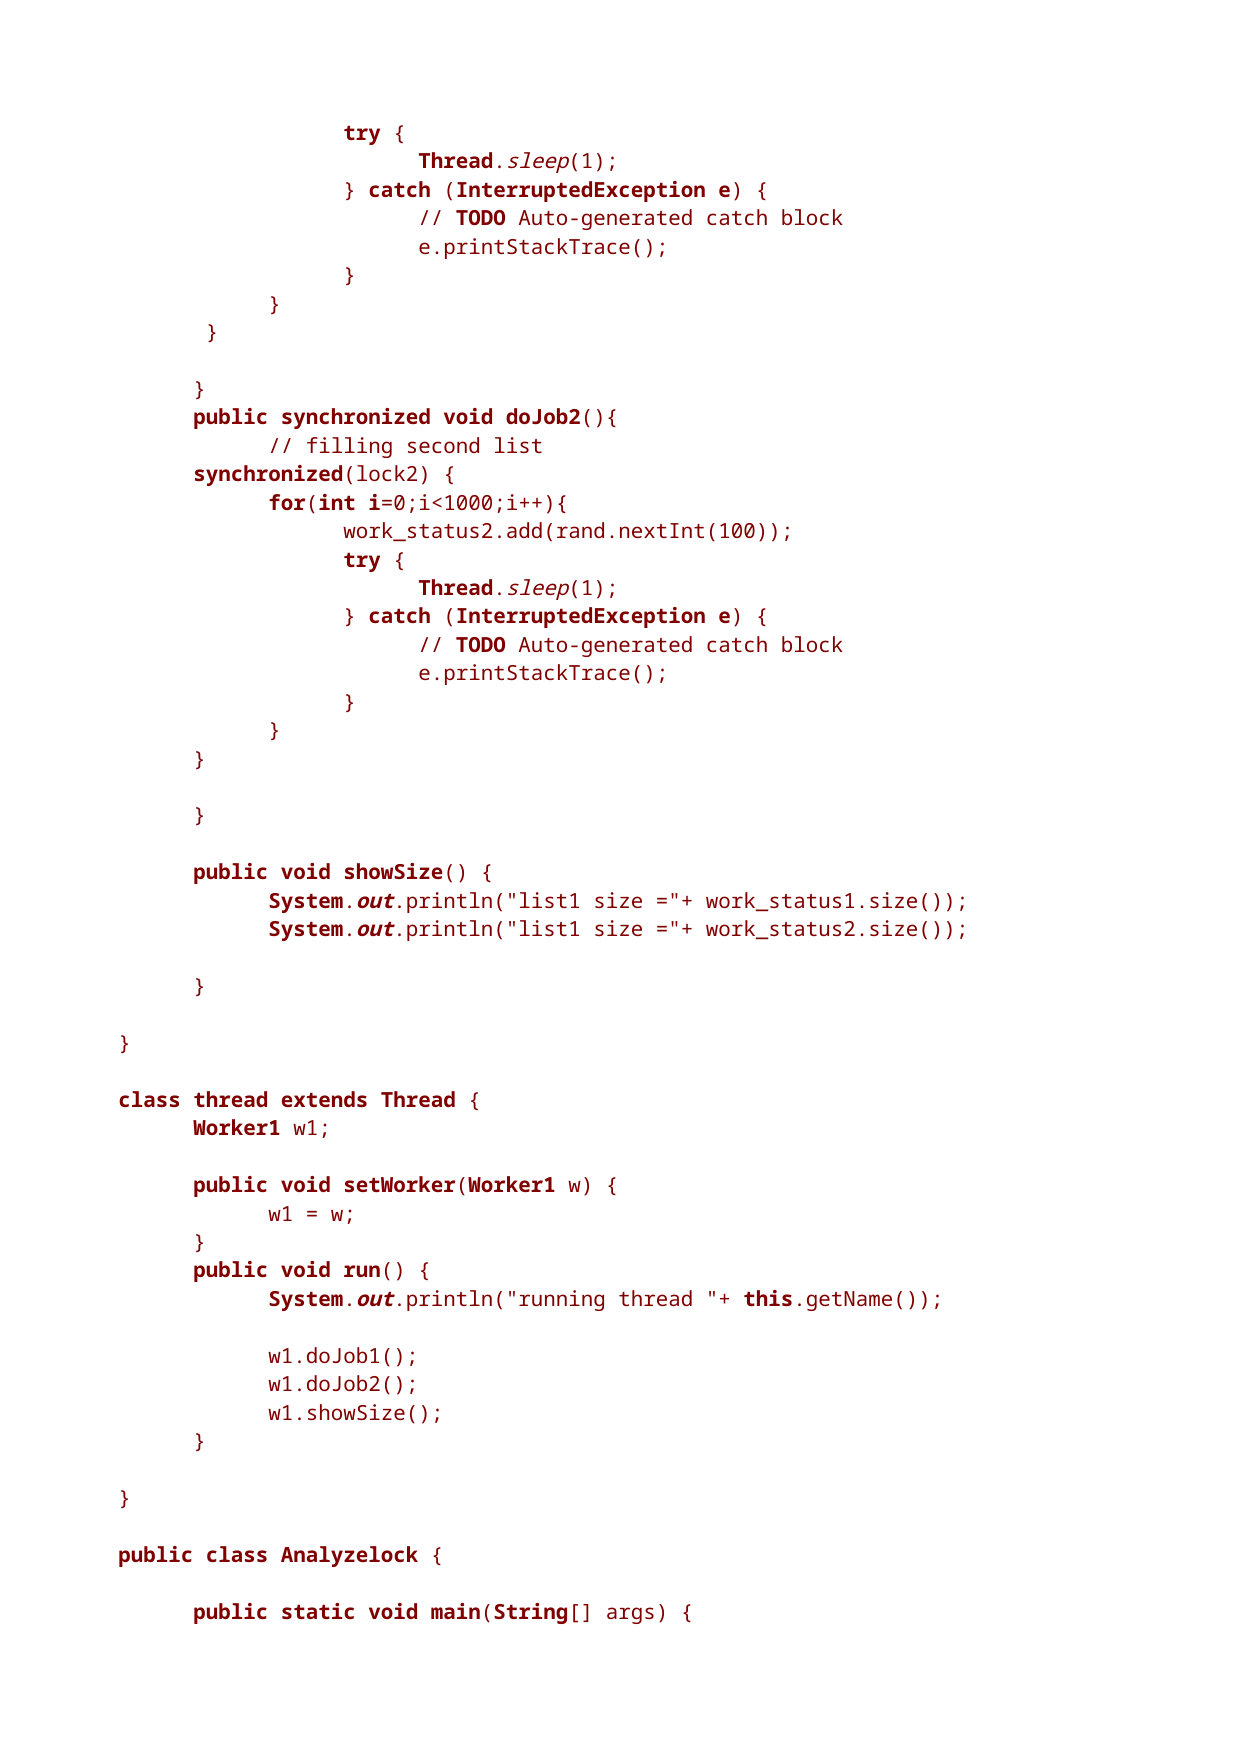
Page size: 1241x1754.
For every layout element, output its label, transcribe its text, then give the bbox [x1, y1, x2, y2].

text } [118, 1028, 1122, 1057]
text w1.doJob1(); [118, 1341, 1122, 1369]
text w1.showSize(); [118, 1398, 1122, 1426]
text // TODO Auto-generated catch block [118, 203, 1122, 232]
text // filling second list [118, 431, 1122, 459]
text class thread extends Thread { [118, 1085, 1122, 1113]
text e.printStackTrace(); [118, 232, 1122, 260]
text } [118, 801, 1122, 829]
text } [118, 715, 1122, 744]
text Thread.sleep(1); [118, 573, 1122, 602]
text // TODO Auto-generated catch block [118, 630, 1122, 658]
text w1 = w; [118, 1199, 1122, 1227]
text } [118, 1483, 1122, 1512]
text Worker1 w1; [118, 1113, 1122, 1142]
text for(int i=0;i<1000;i++){ [118, 488, 1122, 516]
text try { [118, 545, 1122, 573]
text System.out.println("list1 size ="+ work_status1.size()); [118, 886, 1122, 914]
text public synchronized void doJob2(){ [118, 402, 1122, 431]
text } [118, 317, 1122, 346]
text public void setWorker(Worker1 w) { [118, 1170, 1122, 1199]
text work_status2.add(rand.nextInt(100)); [118, 516, 1122, 545]
text synchronized(lock2) { [118, 459, 1122, 488]
text w1.doJob2(); [118, 1369, 1122, 1398]
text public void showSize() { [118, 857, 1122, 886]
text } [118, 687, 1122, 715]
text public void run() { [118, 1256, 1122, 1284]
text System.out.println("list1 size ="+ work_status2.size()); [118, 914, 1122, 943]
text } [118, 1426, 1122, 1455]
text } [118, 289, 1122, 317]
text } [118, 1227, 1122, 1256]
text System.out.println("running thread "+ this.getName()); [118, 1284, 1122, 1312]
text } [118, 971, 1122, 1000]
text } catch (InterruptedException e) { [118, 175, 1122, 203]
text } catch (InterruptedException e) { [118, 602, 1122, 630]
text public class Analyzelock { [118, 1540, 1122, 1568]
text } [118, 374, 1122, 402]
text Thread.sleep(1); [118, 147, 1122, 175]
text } [118, 260, 1122, 289]
text } [118, 744, 1122, 772]
text public static void main(String[] args) { [118, 1597, 1122, 1625]
text e.printStackTrace(); [118, 658, 1122, 687]
text try { [118, 118, 1122, 147]
